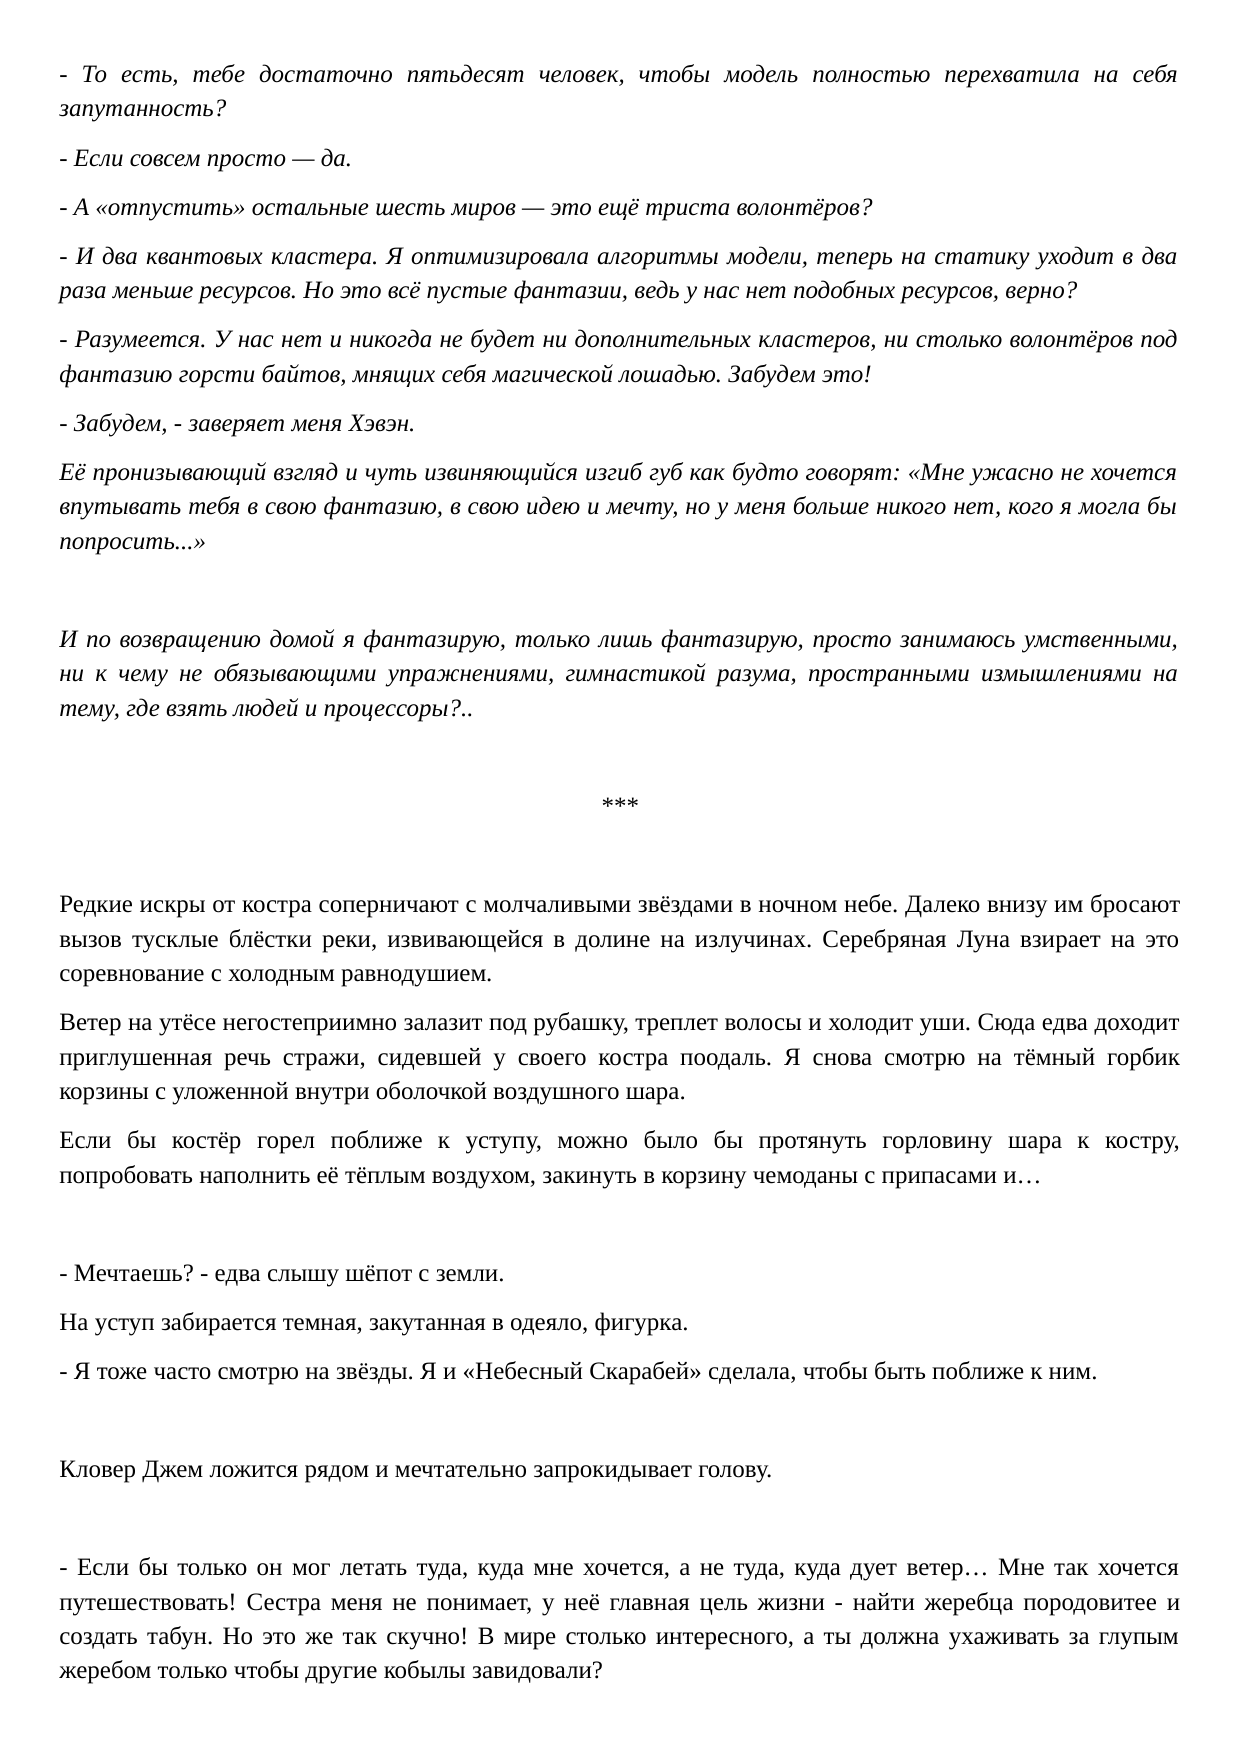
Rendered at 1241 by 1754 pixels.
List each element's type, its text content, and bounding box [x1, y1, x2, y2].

text Её пронизывающий взгляд и чуть извиняющийся изгиб губ как будто говорят: «Мне ужасно не хочется впутывать тебя в свою фантазию, в свою идею и мечту, но у меня больше никого нет, кого я могла бы попросить...» [59, 457, 1181, 554]
text На уступ забирается темная, закутанная в одеяло, фигурка. [59, 1307, 1181, 1336]
text - Мечтаешь? - едва слышу шёпот с земли. [59, 1258, 1181, 1287]
text - То есть, тебе достаточно пятьдесят человек, чтобы модель полностью перехватила на себя запутанность? [59, 59, 1181, 122]
text И по возвращению домой я фантазирую, только лишь фантазирую, просто занимаюсь умственными, ни к чему не обязывающими упражнениями, гимнастикой разума, пространными измышлениями на тему, где взять людей и процессоры?.. [59, 624, 1181, 722]
text *** [59, 791, 1181, 820]
text Ветер на утёсе негостеприимно залазит под рубашку, треплет волосы и холодит уши. Сюда едва доходит приглушенная речь стражи, сидевшей у своего костра поодаль. Я снова смотрю на тёмный горбик корзины с уложенной внутри оболочкой воздушного шара. [59, 1007, 1181, 1105]
text Редкие искры от костра соперничают с молчаливыми звёздами в ночном небе. Далеко внизу им бросают вызов тусклые блёстки реки, извивающейся в долине на излучинах. Серебряная Луна взирает на это соревнование с холодным равнодушием. [59, 889, 1181, 987]
text Кловер Джем ложится рядом и мечтательно запрокидывает голову. [59, 1454, 1181, 1483]
text Если бы костёр горел поближе к уступу, можно было бы протянуть горловину шара к костру, попробовать наполнить её тёплым воздухом, закинуть в корзину чемоданы с припасами и… [59, 1125, 1181, 1188]
text - Забудем, - заверяет меня Хэвэн. [59, 408, 1181, 437]
text - Если совсем просто — да. [59, 143, 1181, 171]
text - Я тоже часто смотрю на звёзды. Я и «Небесный Скарабей» сделала, чтобы быть поближе к ним. [59, 1356, 1181, 1385]
text - Разумеется. У нас нет и никогда не будет ни дополнительных кластеров, ни столько волонтёров под фантазию горсти байтов, мнящих себя магической лошадью. Забудем это! [59, 324, 1181, 387]
text - Если бы только он мог летать туда, куда мне хочется, а не туда, куда дует ветер… Мне так хочется путешествовать! Сестра меня не понимает, у неё главная цель жизни - найти жеребца породовитее и создать табун. Но это же так скучно! В мире столько интересного, а ты должна ухаживать за глупым жеребом только чтобы другие кобылы завидовали? [59, 1552, 1181, 1684]
text - И два квантовых кластера. Я оптимизировала алгоритмы модели, теперь на статику уходит в два раза меньше ресурсов. Но это всё пустые фантазии, ведь у нас нет подобных ресурсов, верно? [59, 241, 1181, 304]
text - А «отпустить» остальные шесть миров — это ещё триста волонтёров? [59, 192, 1181, 220]
